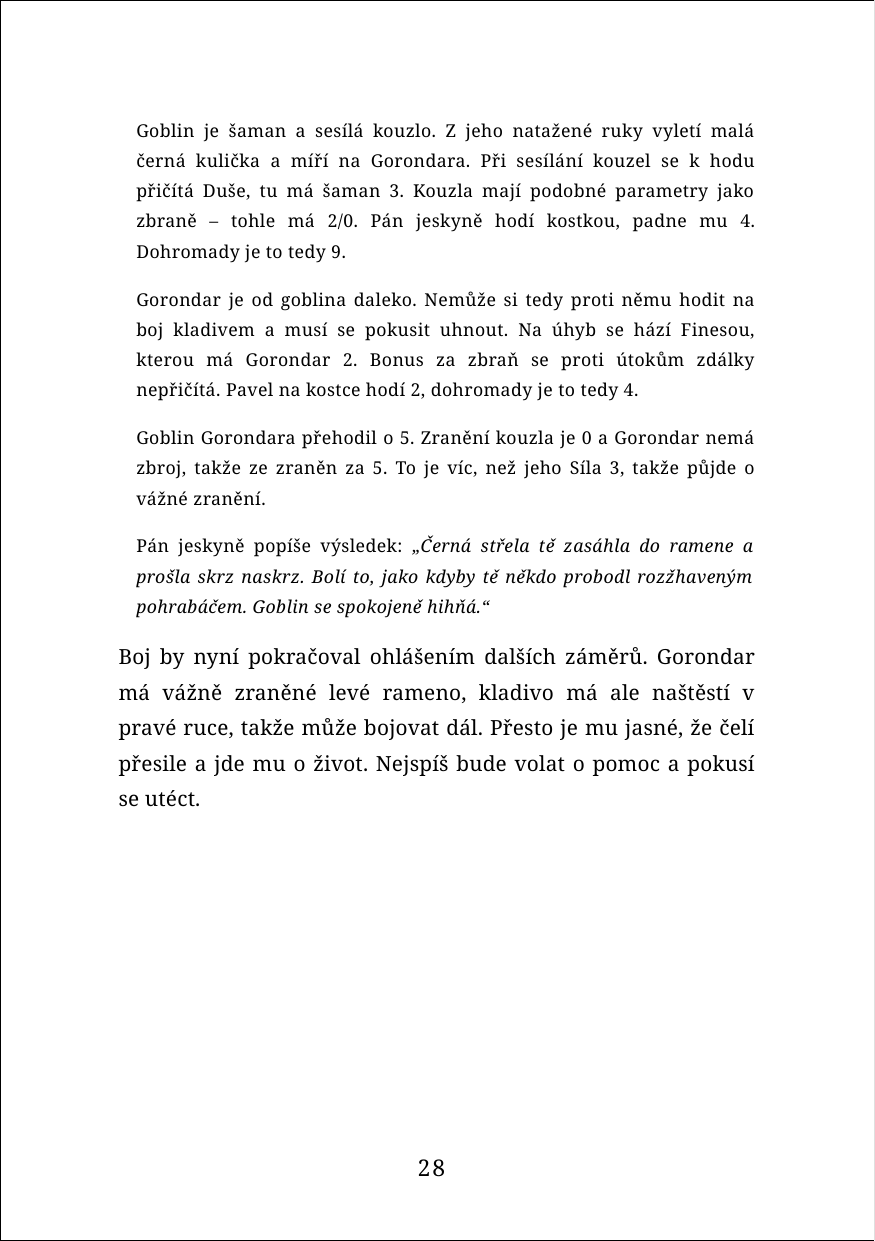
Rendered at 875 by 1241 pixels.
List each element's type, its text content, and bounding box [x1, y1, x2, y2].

text Gorondar je od goblina daleko. Nemůže si tedy proti němu hodit na boj kladivem a musí se pokusit uhnout. Na úhyb se hází Finesou, kterou má Gorondar 2. Bonus za zbraň se proti útokům zdálky nepřičítá. Pavel na kostce hodí 2, dohromady je to tedy 4. [136, 287, 756, 402]
text Goblin je šaman a sesílá kouzlo. Z jeho natažené ruky vyletí malá černá kulička a míří na Gorondara. Při sesílání kouzel se k hodu přičítá Duše, tu má šaman 3. Kouzla mají podobné parametry jako zbraně – tohle má 2/0. Pán jeskyně hodí kostkou, padne mu 4. Dohromady je to tedy 9. [136, 118, 756, 263]
text Boj by nyní pokračoval ohlášením dalších záměrů. Gorondar má vážně zraněné levé rameno, kladivo má ale naštěstí v pravé ruce, takže může bojovat dál. Přesto je mu jasné, že čelí přesile a jde mu o život. Nejspíš bude volat o pomoc a pokusí se utéct. [118, 642, 756, 813]
text Pán jeskyně popíše výsledek: „Černá střela tě zasáhla do ramene a prošla skrz naskrz. Bolí to, jako kdyby tě někdo probodl rozžhaveným pohrabáčem. Goblin se spokojeně hihňá.“ [136, 534, 756, 618]
text Goblin Gorondara přehodil o 5. Zranění kouzla je 0 a Gorondar nemá zbroj, takže ze zraněn za 5. To je víc, než jeho Síla 3, takže půjde o vážné zranění. [136, 426, 756, 510]
